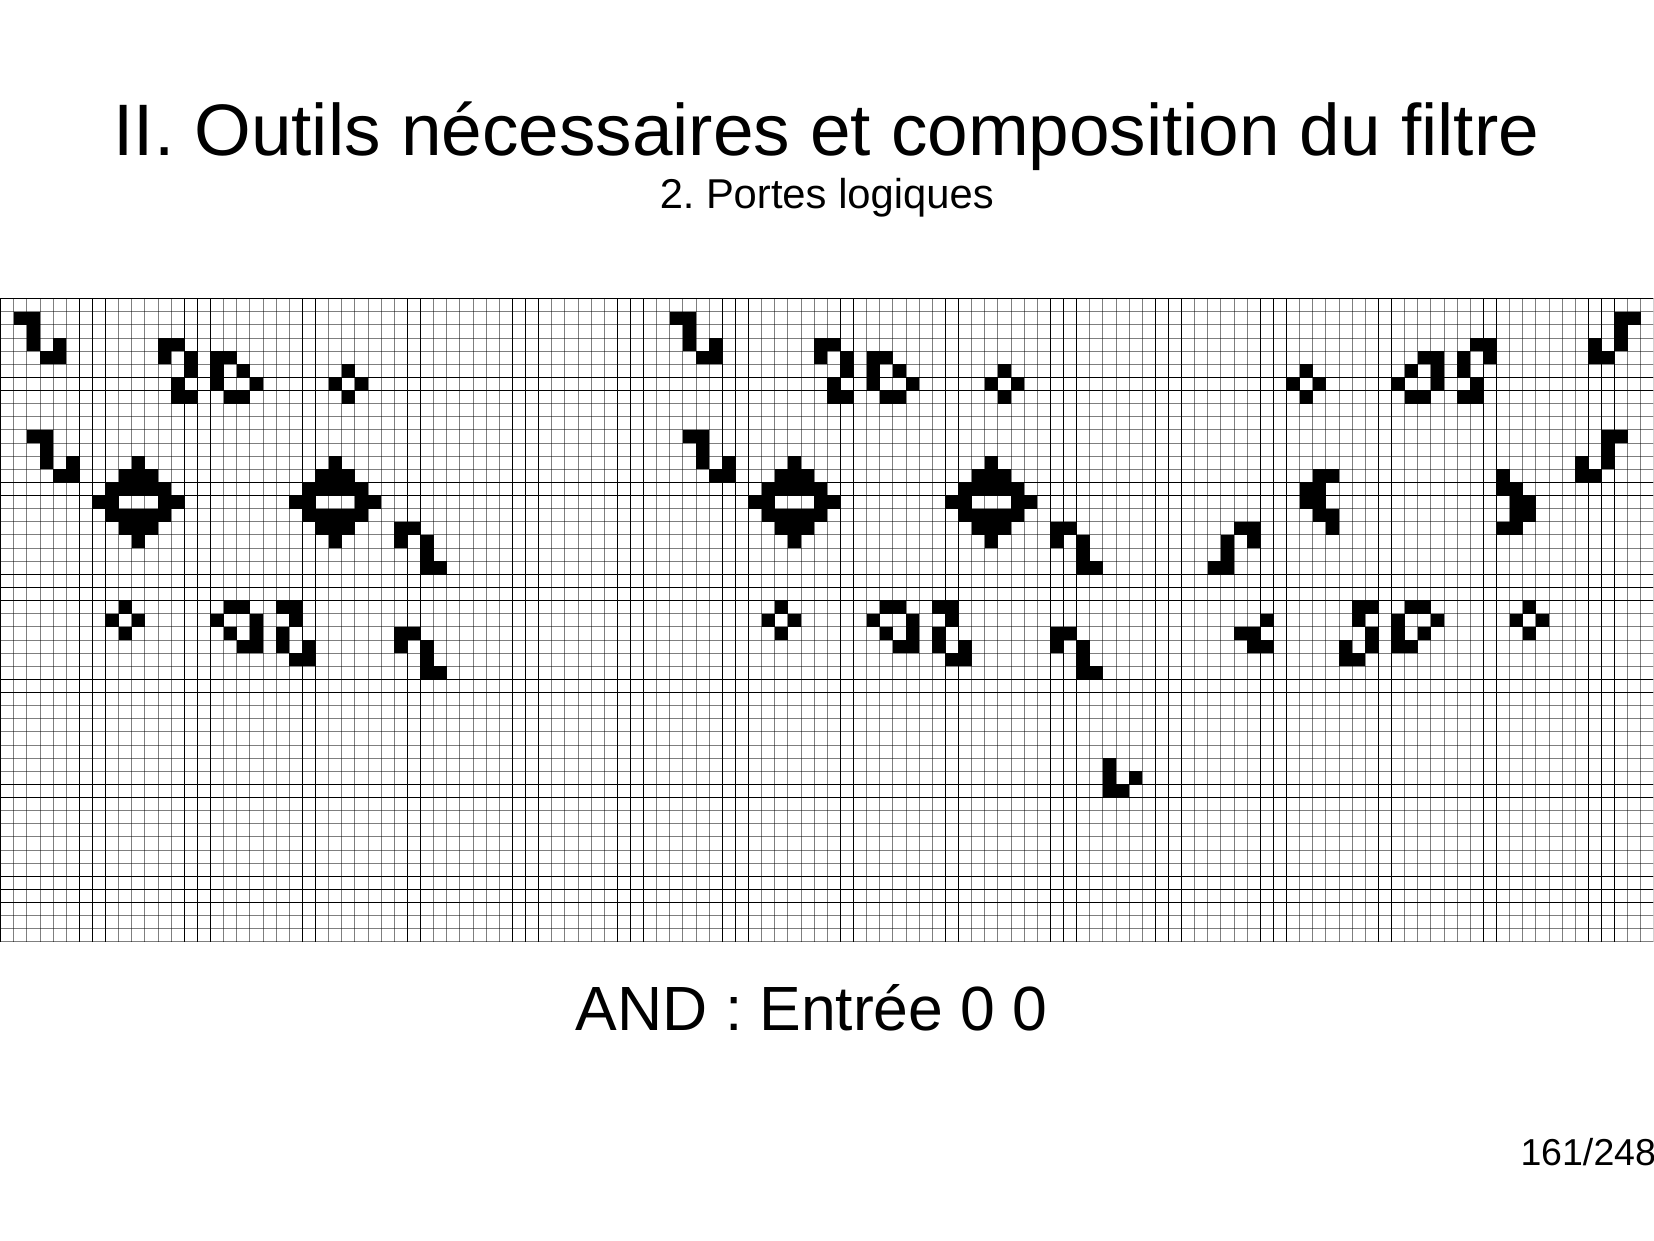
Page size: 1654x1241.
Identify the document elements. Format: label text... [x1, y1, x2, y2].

text_box AND : Entrée 0 0 [561, 966, 1063, 1052]
title II. Outils nécessaires et composition du filtre 2. Portes logiques [82, 49, 1571, 257]
text_box <number>/248 [1505, 1124, 1654, 1182]
picture [0, 298, 1654, 942]
